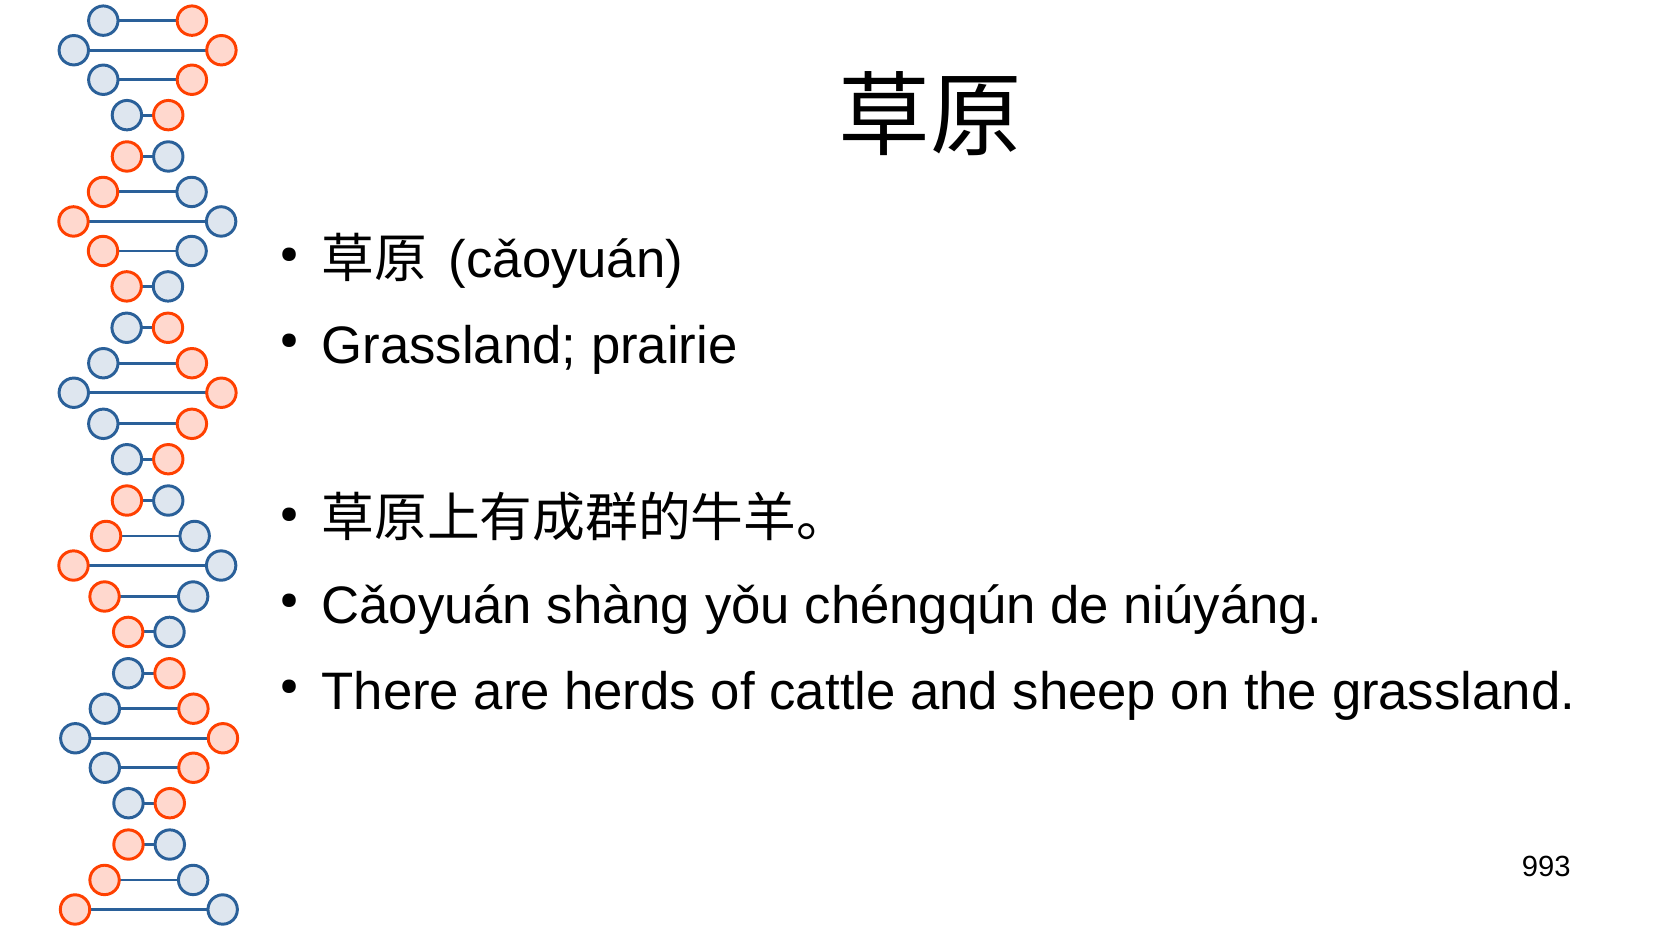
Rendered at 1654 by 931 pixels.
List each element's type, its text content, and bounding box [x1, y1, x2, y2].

list 草原 (cǎoyuán) Grassland; prairie 草原上有成群的牛羊。 Cǎoyuán shàng yǒu chéngqún de niúyáng. There are herds of cattle and sheep on the grassland. [265, 224, 1595, 764]
title 草原 [265, 35, 1595, 189]
